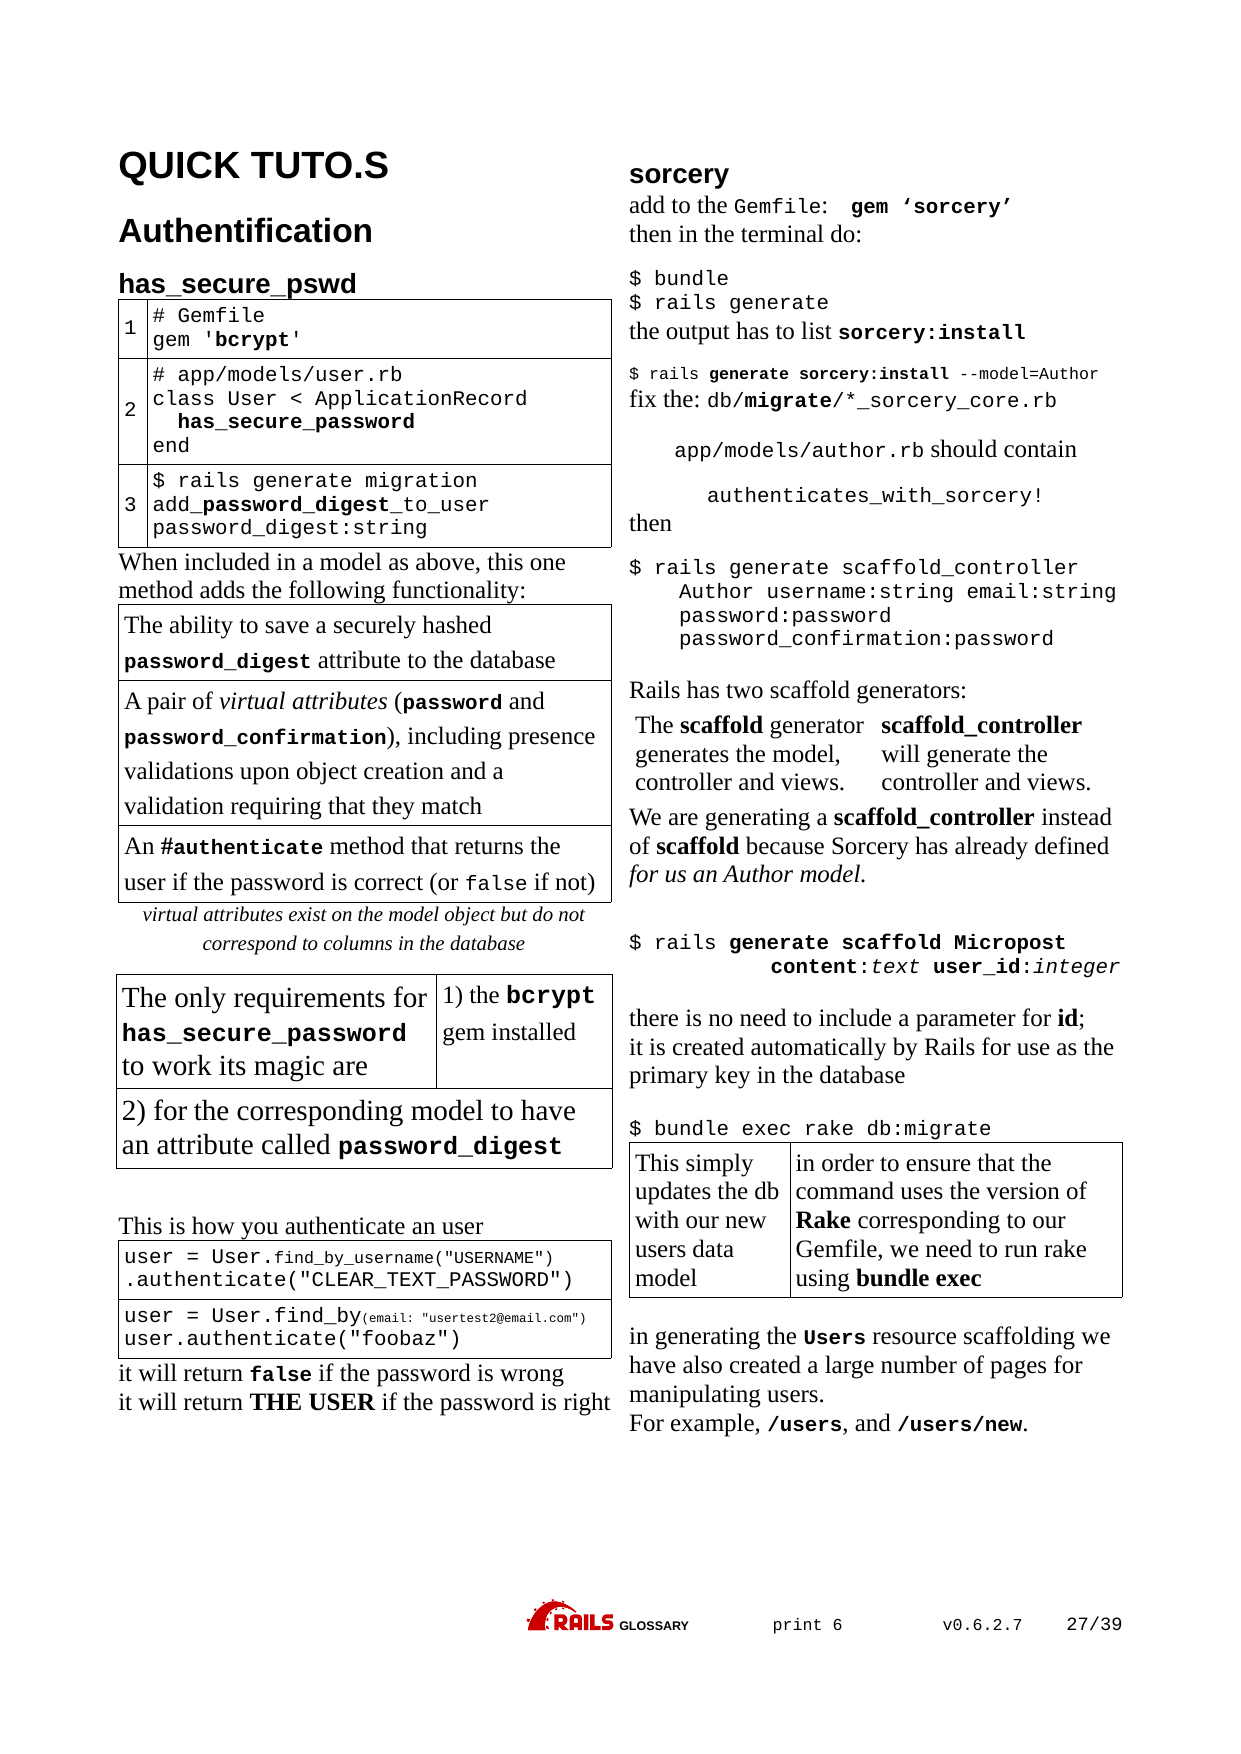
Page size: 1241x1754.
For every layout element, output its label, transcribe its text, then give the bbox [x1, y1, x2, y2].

table_header The only requirements for has_secure_password to work its magic are [117, 975, 436, 1088]
table_cell 3 [119, 465, 147, 547]
table_header 1 [119, 300, 147, 358]
text the output has to list sorcery:install [629, 316, 1122, 345]
text When included in a model as above, this one method adds the following functionality: [118, 548, 611, 604]
text $ bundle exec rake db:migrate [629, 1118, 1122, 1142]
text For example, /users, and /users/new. [629, 1408, 1122, 1437]
text password_confirmation:password [629, 628, 1122, 652]
text for us an Author model. [629, 859, 1122, 888]
text it will return THE USER if the password is right [118, 1387, 611, 1416]
text This is how you authenticate an user [118, 1211, 611, 1240]
table_cell # app/models/user.rb class User < ApplicationRecord has_secure_password end [148, 359, 611, 464]
text Rails has two scaffold generators: [629, 676, 1122, 704]
table_header The scaffold generator generates the model, controller and views. [629, 704, 875, 802]
subtitle QUICK TUTO.S [118, 143, 611, 187]
subtitle has_secure_pswd [118, 267, 611, 299]
table_header scaffold_controller will generate the controller and views. [875, 704, 1122, 802]
text $ rails generate scaffold Micropost [629, 932, 1122, 956]
table_header # Gemfile gem 'bcrypt' [148, 300, 611, 358]
text content:text user_id:integer [629, 956, 1122, 979]
text $ rails generate scaffold_controller [629, 557, 1122, 581]
text We are generating a scaffold_controller instead of scaffold because Sorcery has already defined [629, 802, 1122, 859]
text primary key in the database [629, 1061, 1122, 1089]
text fix the: db/migrate/*_sorcery_core.rb [629, 384, 1122, 414]
text Author username:string email:string [629, 581, 1122, 604]
text add to the Gemfile: gem ‘sorcery’ [629, 190, 1122, 219]
table_header in order to ensure that the command uses the version of Rake corresponding to our Gemfile, we need to run rake using bundle exec [791, 1143, 1122, 1297]
text app/models/author.rb should contain [629, 434, 1122, 464]
table_header user = User.find_by_username("USERNAME") .authenticate("CLEAR_TEXT_PASSWORD") [119, 1241, 611, 1299]
subtitle sorcery [629, 158, 1122, 190]
text $ rails generate sorcery:install --model=Author [629, 366, 1122, 384]
table_header 1) the bcrypt gem installed [437, 975, 612, 1088]
table_cell 2 [119, 359, 147, 464]
text virtual attributes exist on the model object but do not correspond to columns in the database [118, 903, 611, 955]
table_cell A pair of virtual attributes (password and password_confirmation), including presence validations upon object creation and a validation requiring that they match [119, 681, 611, 825]
table_cell $ rails generate migration add_password_digest_to_user password_digest:string [148, 465, 611, 547]
text it will return false if the password is wrong [118, 1359, 611, 1387]
text $ bundle [629, 268, 1122, 292]
text authenticates_with_sorcery! [629, 484, 1122, 508]
table_header This simply updates the db with our new users data model [630, 1143, 790, 1297]
table_cell An #authenticate method that returns the user if the password is correct (or false if not) [119, 826, 611, 902]
text in generating the Users resource scaffolding we have also created a large number of pages for manipulating users. [629, 1321, 1122, 1408]
text it is created automatically by Rails for use as the [629, 1032, 1122, 1061]
text then [629, 508, 1122, 537]
table_cell 2) for the corresponding model to have an attribute called password_digest [117, 1089, 612, 1168]
subtitle Authentification [118, 211, 611, 250]
text then in the terminal do: [629, 219, 1122, 248]
table_header The ability to save a securely hashed password_digest attribute to the database [119, 605, 611, 680]
text there is no need to include a parameter for id; [629, 1003, 1122, 1032]
text password:password [629, 604, 1122, 628]
table_cell user = User.find_by(email: "usertest2@email.com") user.authenticate("foobaz") [119, 1300, 611, 1358]
text $ rails generate [629, 292, 1122, 316]
